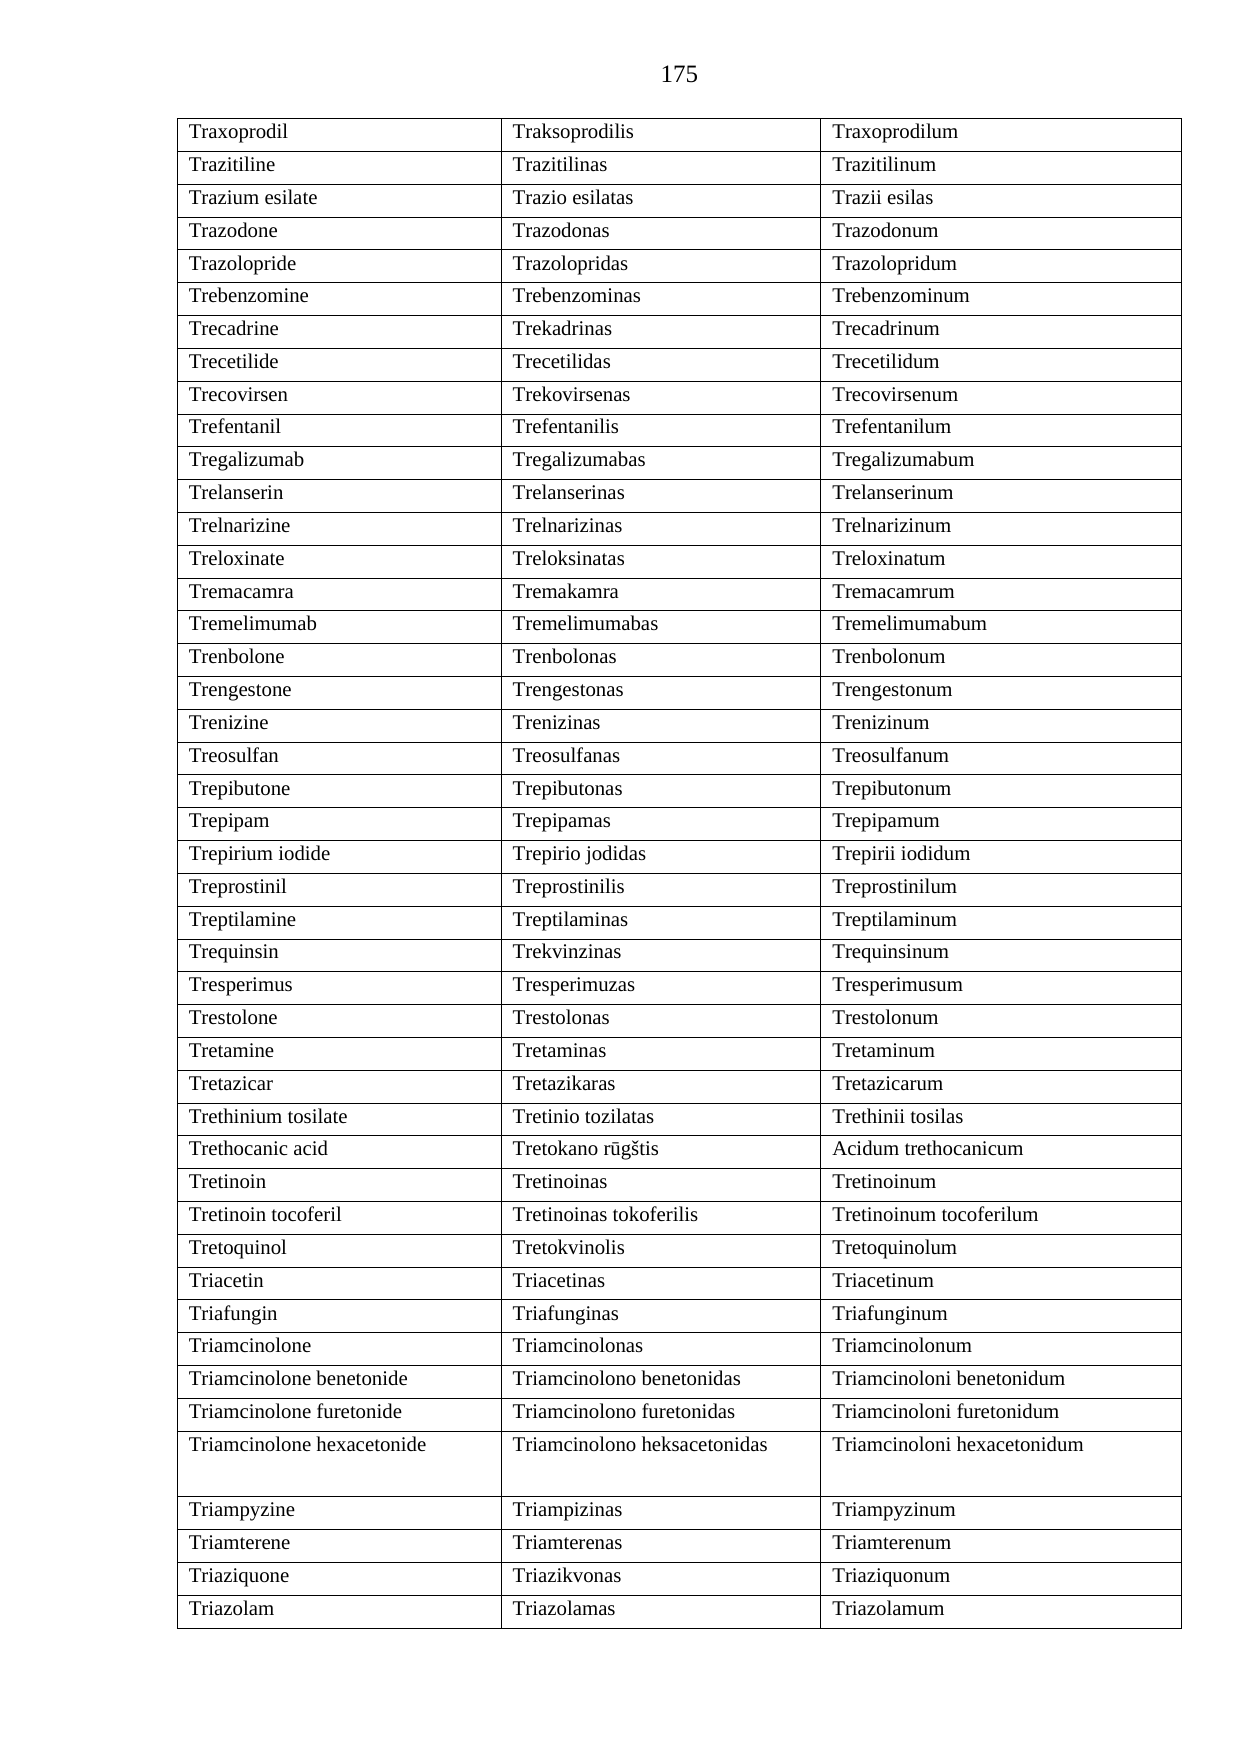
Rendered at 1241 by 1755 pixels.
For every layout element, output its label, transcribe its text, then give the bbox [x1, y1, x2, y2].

table_cell Tremelimumabas [502, 611, 820, 643]
table_cell Traksoprodilis [502, 119, 820, 151]
table_cell Acidum trethocanicum [821, 1136, 1181, 1168]
table_cell Triaziquone [178, 1563, 501, 1595]
table_cell Trekovirsenas [502, 382, 820, 413]
table_cell Trengestonum [821, 677, 1181, 709]
table_cell Trekvinzinas [502, 940, 820, 971]
table_cell Trepibutonas [502, 775, 820, 807]
table_cell Trebenzominas [502, 283, 820, 315]
table_cell Trazitilinas [502, 152, 820, 184]
table_cell Trazio esilatas [502, 185, 820, 217]
table_cell Trethinii tosilas [821, 1104, 1181, 1135]
table_cell Triacetinum [821, 1268, 1181, 1299]
table_cell Triampyzine [178, 1497, 501, 1529]
table_cell Tretinoinas tokoferilis [502, 1202, 820, 1234]
table_cell Tresperimus [178, 972, 501, 1004]
table_cell Treptilamine [178, 907, 501, 938]
table_cell Triaziquonum [821, 1563, 1181, 1595]
table_cell Tremacamrum [821, 579, 1181, 610]
table_cell Treprostinilis [502, 874, 820, 906]
table_cell Tretaminas [502, 1038, 820, 1070]
table_cell Tretinoin tocoferil [178, 1202, 501, 1234]
table_cell Tretinio tozilatas [502, 1104, 820, 1135]
table_cell Triamterenum [821, 1530, 1181, 1562]
table_cell Trefentanilum [821, 415, 1181, 446]
table_cell Tretaminum [821, 1038, 1181, 1070]
table_cell Trestolonum [821, 1005, 1181, 1037]
table_cell Trestolone [178, 1005, 501, 1037]
table_cell Trenizinum [821, 710, 1181, 742]
table_cell Trethinium tosilate [178, 1104, 501, 1135]
table_cell Trazodonum [821, 218, 1181, 249]
table_cell Trazitiline [178, 152, 501, 184]
table_cell Triacetinas [502, 1268, 820, 1299]
table_cell Triamcinoloni benetonidum [821, 1366, 1181, 1398]
table_cell Trecetilide [178, 349, 501, 381]
table_cell Trepirii iodidum [821, 841, 1181, 873]
table_cell Tretamine [178, 1038, 501, 1070]
table_cell Triamterenas [502, 1530, 820, 1562]
table_cell Tretazicar [178, 1071, 501, 1102]
table_cell Trebenzominum [821, 283, 1181, 315]
table_cell Triafunginum [821, 1300, 1181, 1332]
table_cell Tretinoinum tocoferilum [821, 1202, 1181, 1234]
table_cell Trepirio jodidas [502, 841, 820, 873]
table_cell Triamcinolono furetonidas [502, 1399, 820, 1431]
table_cell Treloxinatum [821, 546, 1181, 577]
table_cell Triamcinolone [178, 1333, 501, 1365]
table_cell Trenbolone [178, 644, 501, 676]
table_cell Triamcinolonum [821, 1333, 1181, 1365]
table_cell Trebenzomine [178, 283, 501, 315]
table_cell Triamcinolono benetonidas [502, 1366, 820, 1398]
table_cell Trazolopridum [821, 250, 1181, 282]
table_cell Trenizine [178, 710, 501, 742]
table_cell Trecovirsen [178, 382, 501, 413]
table_cell Triazolam [178, 1596, 501, 1627]
table_cell Trelanserinas [502, 480, 820, 512]
table_cell Tregalizumab [178, 447, 501, 479]
table_cell Tretoquinol [178, 1235, 501, 1267]
table_cell Trecadrine [178, 316, 501, 348]
table_cell Triampyzinum [821, 1497, 1181, 1529]
table_cell Treloxinate [178, 546, 501, 577]
table_cell Treloksinatas [502, 546, 820, 577]
table_cell Tregalizumabas [502, 447, 820, 479]
table_cell Trepipamas [502, 808, 820, 840]
table_cell Trazii esilas [821, 185, 1181, 217]
table_cell Trestolonas [502, 1005, 820, 1037]
table_cell Treosulfan [178, 743, 501, 774]
table_cell Trepipam [178, 808, 501, 840]
table_cell Trazium esilate [178, 185, 501, 217]
table_cell Tremelimumab [178, 611, 501, 643]
table_cell Tretokano rūgštis [502, 1136, 820, 1168]
table_cell Trethocanic acid [178, 1136, 501, 1168]
table_cell Treptilaminas [502, 907, 820, 938]
table_cell Trenbolonum [821, 644, 1181, 676]
table_cell Triamcinolone furetonide [178, 1399, 501, 1431]
table_cell Trepirium iodide [178, 841, 501, 873]
table_cell Trelanserinum [821, 480, 1181, 512]
table_cell Tretinoinas [502, 1169, 820, 1201]
table_cell Tresperimuzas [502, 972, 820, 1004]
table_cell Trelnarizinum [821, 513, 1181, 545]
table_cell Trazodone [178, 218, 501, 249]
table_cell Tretinoinum [821, 1169, 1181, 1201]
table_cell Trepibutone [178, 775, 501, 807]
table_cell Treprostinilum [821, 874, 1181, 906]
table_cell Traxoprodil [178, 119, 501, 151]
table_cell Trepibutonum [821, 775, 1181, 807]
table_cell Tremelimumabum [821, 611, 1181, 643]
table_cell Trequinsin [178, 940, 501, 971]
table_cell Triazikvonas [502, 1563, 820, 1595]
table_cell Tregalizumabum [821, 447, 1181, 479]
table_cell Tretazikaras [502, 1071, 820, 1102]
table_cell Trefentanil [178, 415, 501, 446]
table_cell Triampizinas [502, 1497, 820, 1529]
table_cell Triafunginas [502, 1300, 820, 1332]
table_cell Trekadrinas [502, 316, 820, 348]
table_cell Triafungin [178, 1300, 501, 1332]
table_cell Trepipamum [821, 808, 1181, 840]
table_cell Triamcinolono heksacetonidas [502, 1432, 820, 1496]
table_cell Treosulfanas [502, 743, 820, 774]
table_cell Trazitilinum [821, 152, 1181, 184]
table_cell Trefentanilis [502, 415, 820, 446]
table_cell Trecadrinum [821, 316, 1181, 348]
table_cell Treptilaminum [821, 907, 1181, 938]
table_cell Trazodonas [502, 218, 820, 249]
table_cell Trelnarizine [178, 513, 501, 545]
table_cell Trecetilidas [502, 349, 820, 381]
table_cell Trengestone [178, 677, 501, 709]
table_cell Triazolamum [821, 1596, 1181, 1627]
table_cell Triamcinolonas [502, 1333, 820, 1365]
table_cell Triacetin [178, 1268, 501, 1299]
table_cell Tretazicarum [821, 1071, 1181, 1102]
table_cell Trazolopride [178, 250, 501, 282]
table_cell Trazolopridas [502, 250, 820, 282]
table_cell Trenizinas [502, 710, 820, 742]
table_cell Trecovirsenum [821, 382, 1181, 413]
table_cell Tretinoin [178, 1169, 501, 1201]
table_cell Triamcinoloni furetonidum [821, 1399, 1181, 1431]
table_cell Trelnarizinas [502, 513, 820, 545]
table_cell Tremacamra [178, 579, 501, 610]
table_cell Trelanserin [178, 480, 501, 512]
table_cell Tremakamra [502, 579, 820, 610]
table_cell Treprostinil [178, 874, 501, 906]
table_cell Tretokvinolis [502, 1235, 820, 1267]
table_cell Triamcinoloni hexacetonidum [821, 1432, 1181, 1496]
table_cell Triamcinolone benetonide [178, 1366, 501, 1398]
table_cell Traxoprodilum [821, 119, 1181, 151]
table_cell Trengestonas [502, 677, 820, 709]
table_cell Tresperimusum [821, 972, 1181, 1004]
table_cell Trenbolonas [502, 644, 820, 676]
table_cell Trequinsinum [821, 940, 1181, 971]
table_cell Tretoquinolum [821, 1235, 1181, 1267]
table_cell Treosulfanum [821, 743, 1181, 774]
table_cell Trecetilidum [821, 349, 1181, 381]
table_cell Triazolamas [502, 1596, 820, 1627]
table_cell Triamcinolone hexacetonide [178, 1432, 501, 1496]
table_cell Triamterene [178, 1530, 501, 1562]
